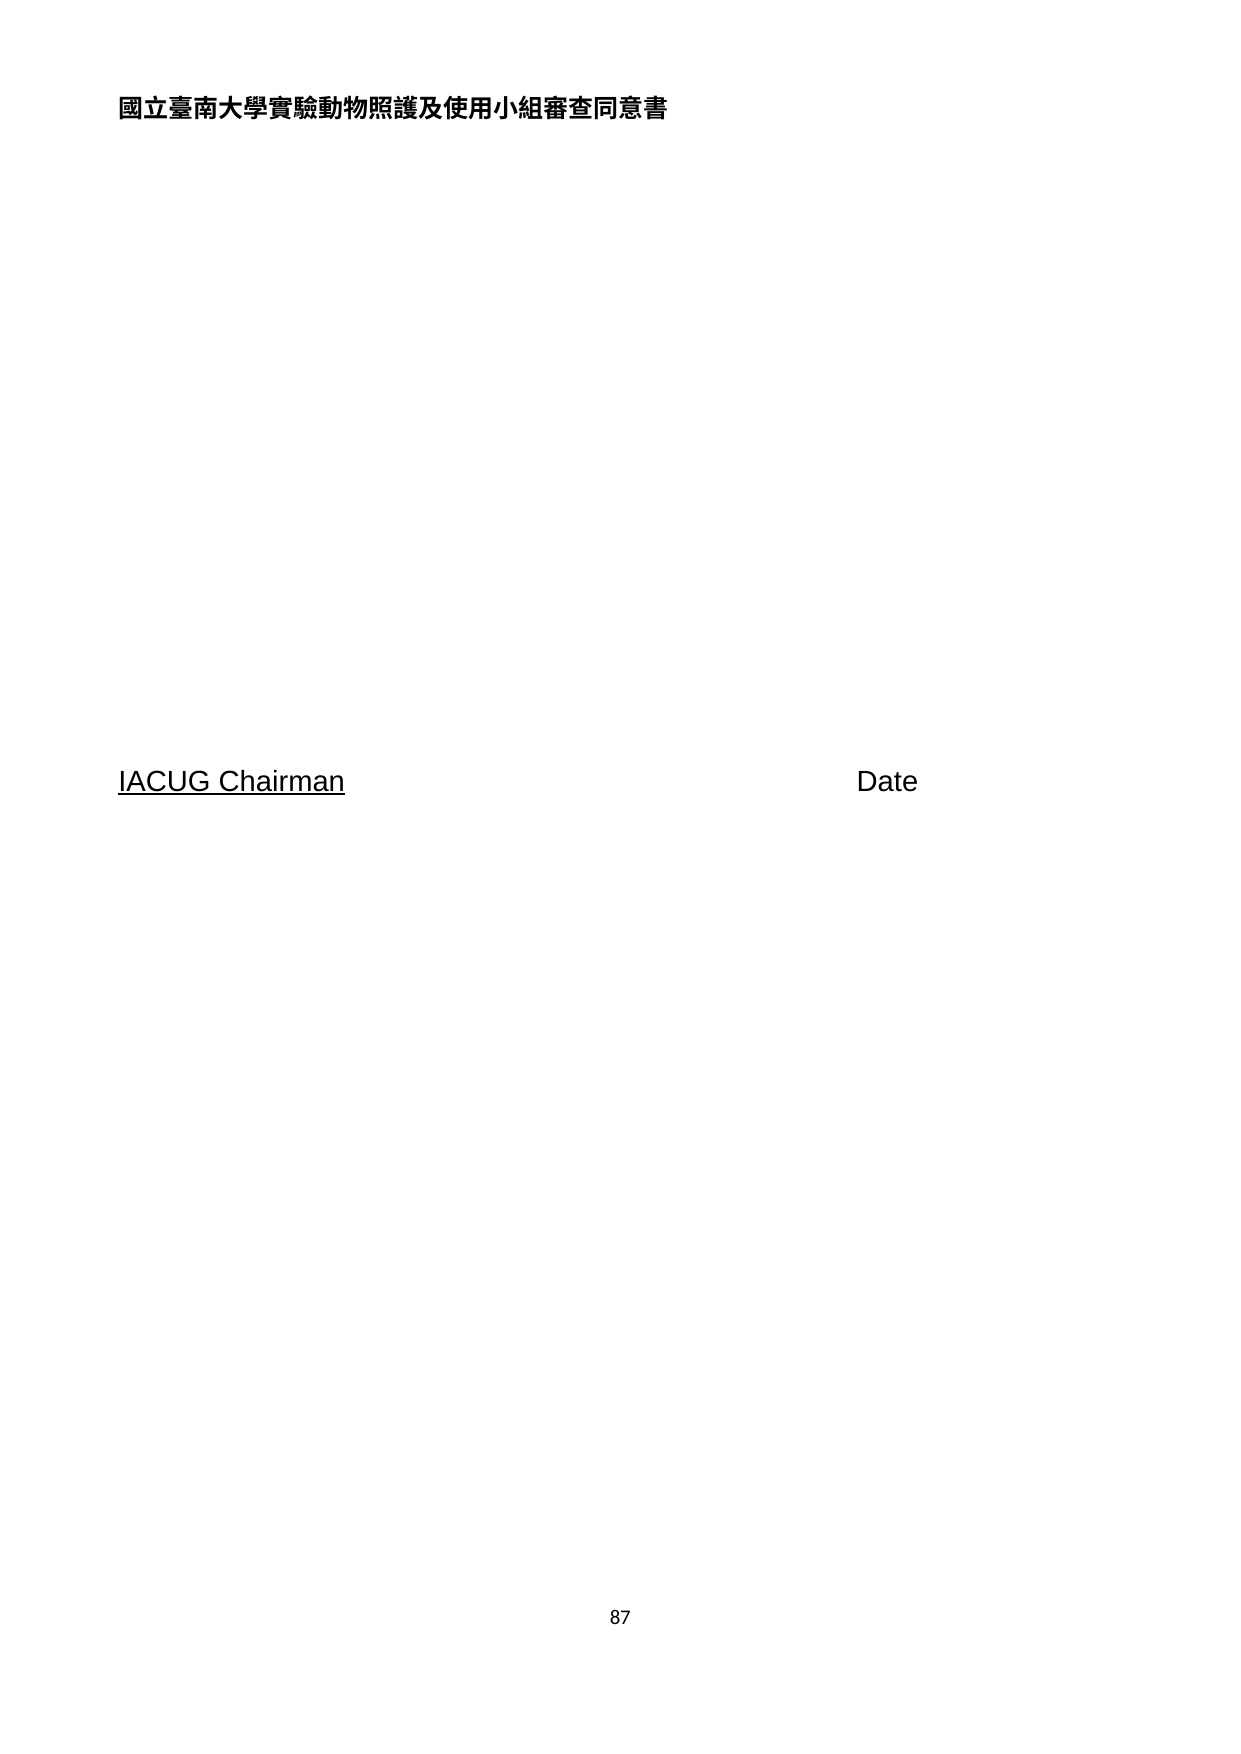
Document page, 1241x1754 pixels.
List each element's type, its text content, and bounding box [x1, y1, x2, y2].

table_cell Date [856, 739, 1122, 864]
table_cell IACUG Chairman [118, 739, 856, 864]
